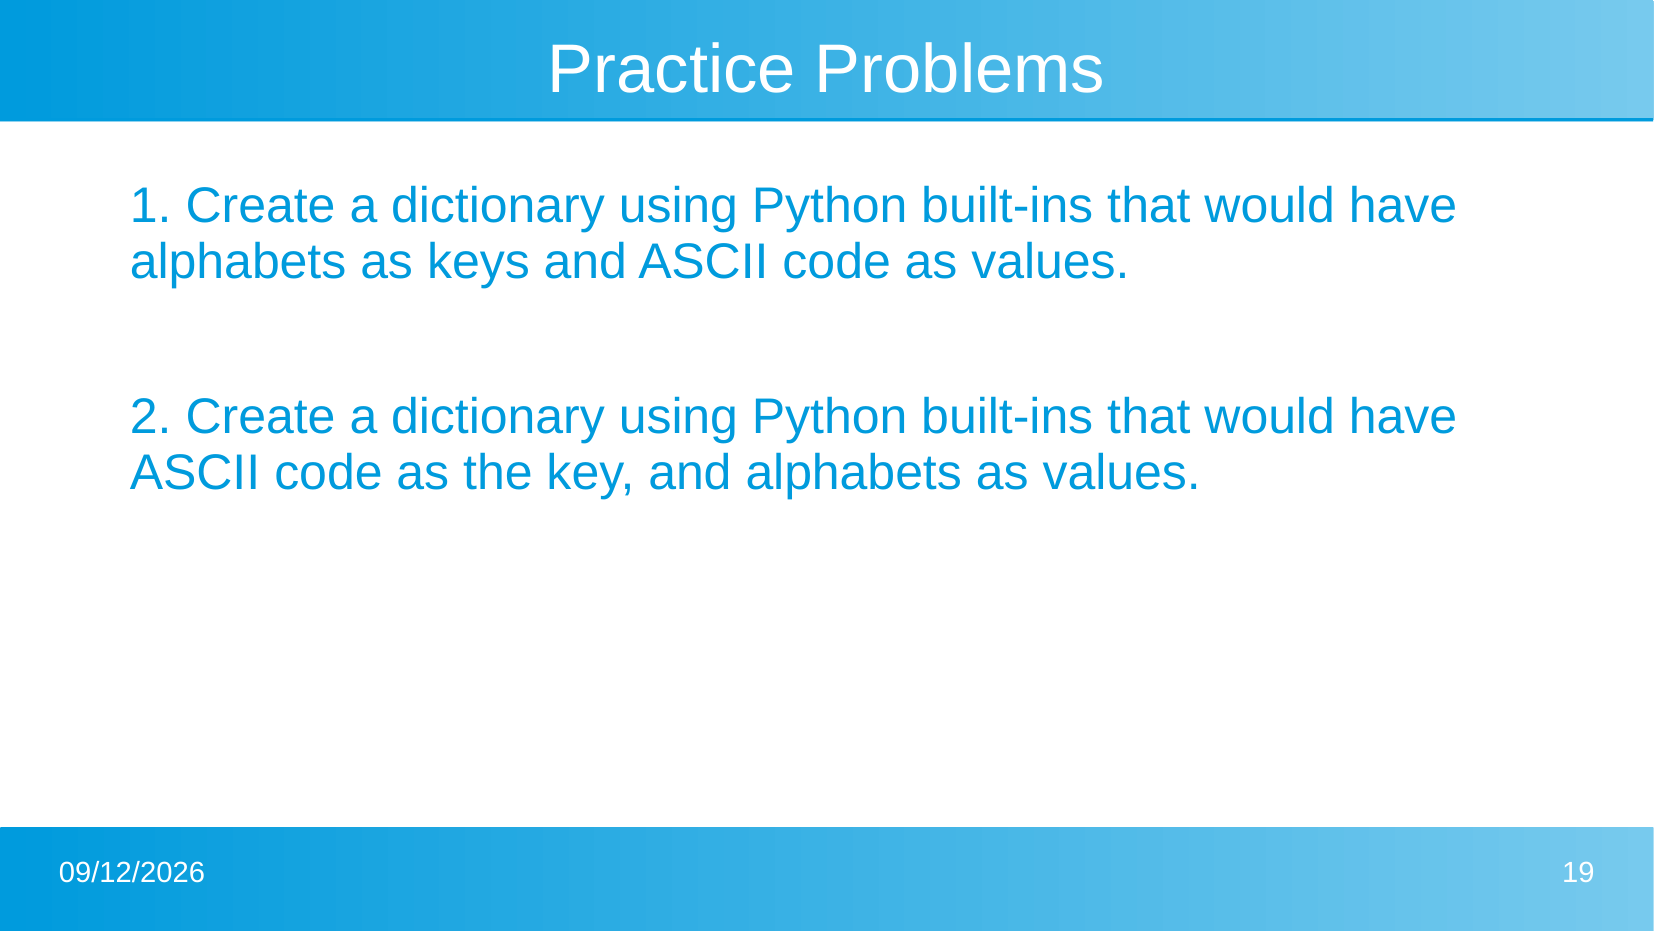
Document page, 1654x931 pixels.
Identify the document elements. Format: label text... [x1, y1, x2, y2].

list 1. Create a dictionary using Python built-ins that would have alphabets as keys and ASCII code as values. 2. Create a dictionary using Python built-ins that would have ASCII code as the key, and alphabets as values. [59, 177, 1595, 768]
title Practice Problems [59, 29, 1595, 108]
